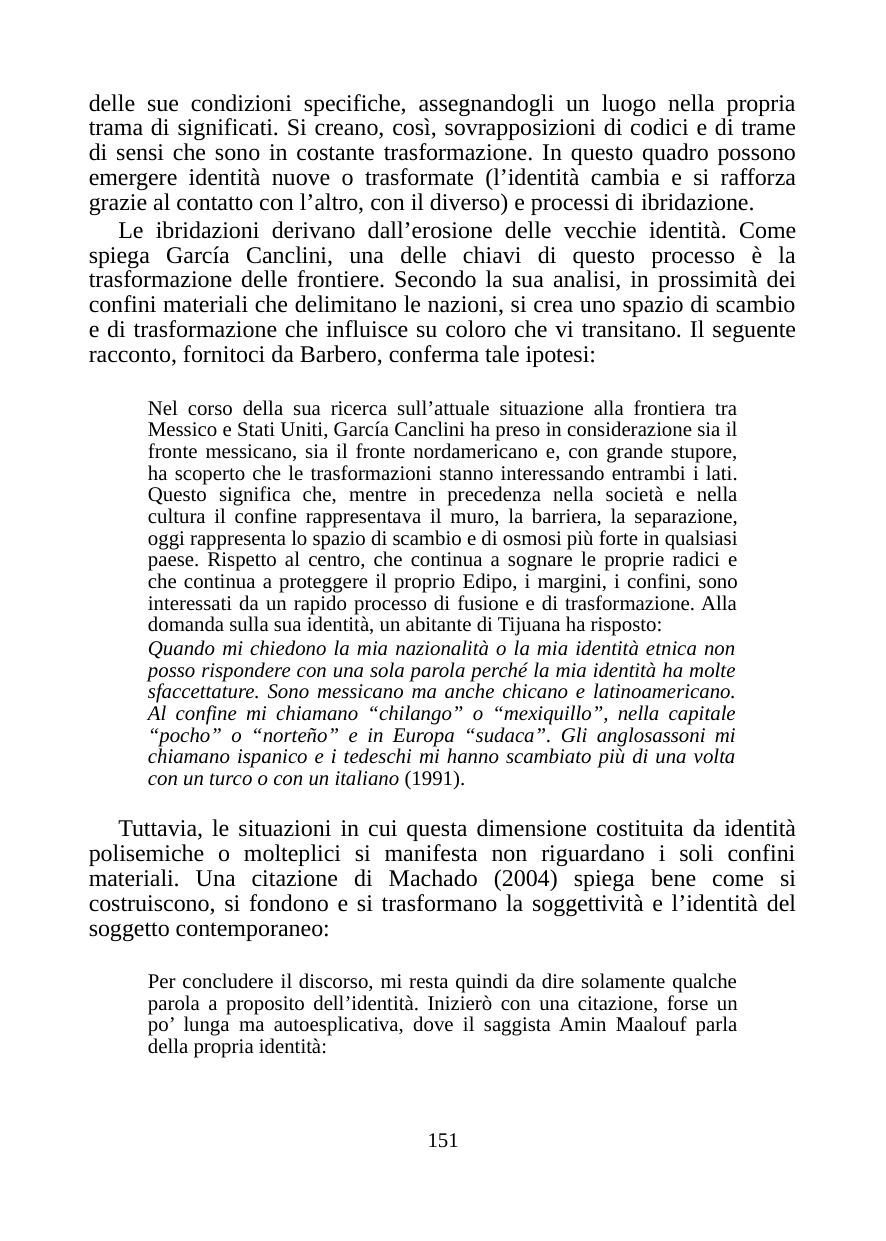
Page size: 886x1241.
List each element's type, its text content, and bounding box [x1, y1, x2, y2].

text Le ibridazioni derivano dall’erosione delle vecchie identità. Come spiega García Canclini, una delle chiavi di questo processo è la trasformazione delle frontiere. Secondo la sua analisi, in prossimità dei confini materiali che delimitano le nazioni, si crea uno spazio di scambio e di trasformazione che influisce su coloro che vi transitano. Il seguente racconto, fornitoci da Barbero, conferma tale ipotesi: [88, 216, 797, 368]
text delle sue condizioni specifiche, assegnandogli un luogo nella propria trama di significati. Si creano, così, sovrapposizioni di codici e di trame di sensi che sono in costante trasformazione. In questo quadro possono emergere identità nuove o trasformate (l’identità cambia e si rafforza grazie al contatto con l’altro, con il diverso) e processi di ibridazione. [88, 88, 797, 216]
text Quando mi chiedono la mia nazionalità o la mia identità etnica non posso rispondere con una sola parola perché la mia identità ha molte sfaccettature. Sono messicano ma anche chicano e latinoamericano. Al confine mi chiamano “chilango” o “mexiquillo”, nella capitale “pocho” o “norteño” e in Europa “sudaca”. Gli anglosassoni mi chiamano ispanico e i tedeschi mi hanno scambiato più di una volta con un turco o con un italiano (1991). [148, 636, 738, 790]
text Per concludere il discorso, mi resta quindi da dire solamente qualche parola a proposito dell’identità. Inizierò con una citazione, forse un po’ lunga ma autoesplicativa, dove il saggista Amin Maalouf parla della propria identità: [148, 969, 738, 1058]
text Nel corso della sua ricerca sull’attuale situazione alla frontiera tra Messico e Stati Uniti, García Canclini ha preso in considerazione sia il fronte messicano, sia il fronte nordamericano e, con grande stupore, ha scoperto che le trasformazioni stanno interessando entrambi i lati. Questo significa che, mentre in precedenza nella società e nella cultura il confine rappresentava il muro, la barriera, la separazione, oggi rappresenta lo spazio di scambio e di osmosi più forte in qualsiasi paese. Rispetto al centro, che continua a sognare le proprie radici e che continua a proteggere il proprio Edipo, i margini, i confini, sono interessati da un rapido processo di fusione e di trasformazione. Alla domanda sulla sua identità, un abitante di Tijuana ha risposto: [148, 395, 738, 636]
text Tuttavia, le situazioni in cui questa dimensione costituita da identità polisemiche o molteplici si manifesta non riguardano i soli confini materiali. Una citazione di Machado (2004) spiega bene come si costruiscono, si fondono e si trasformano la soggettività e l’identità del soggetto contemporaneo: [88, 814, 797, 941]
